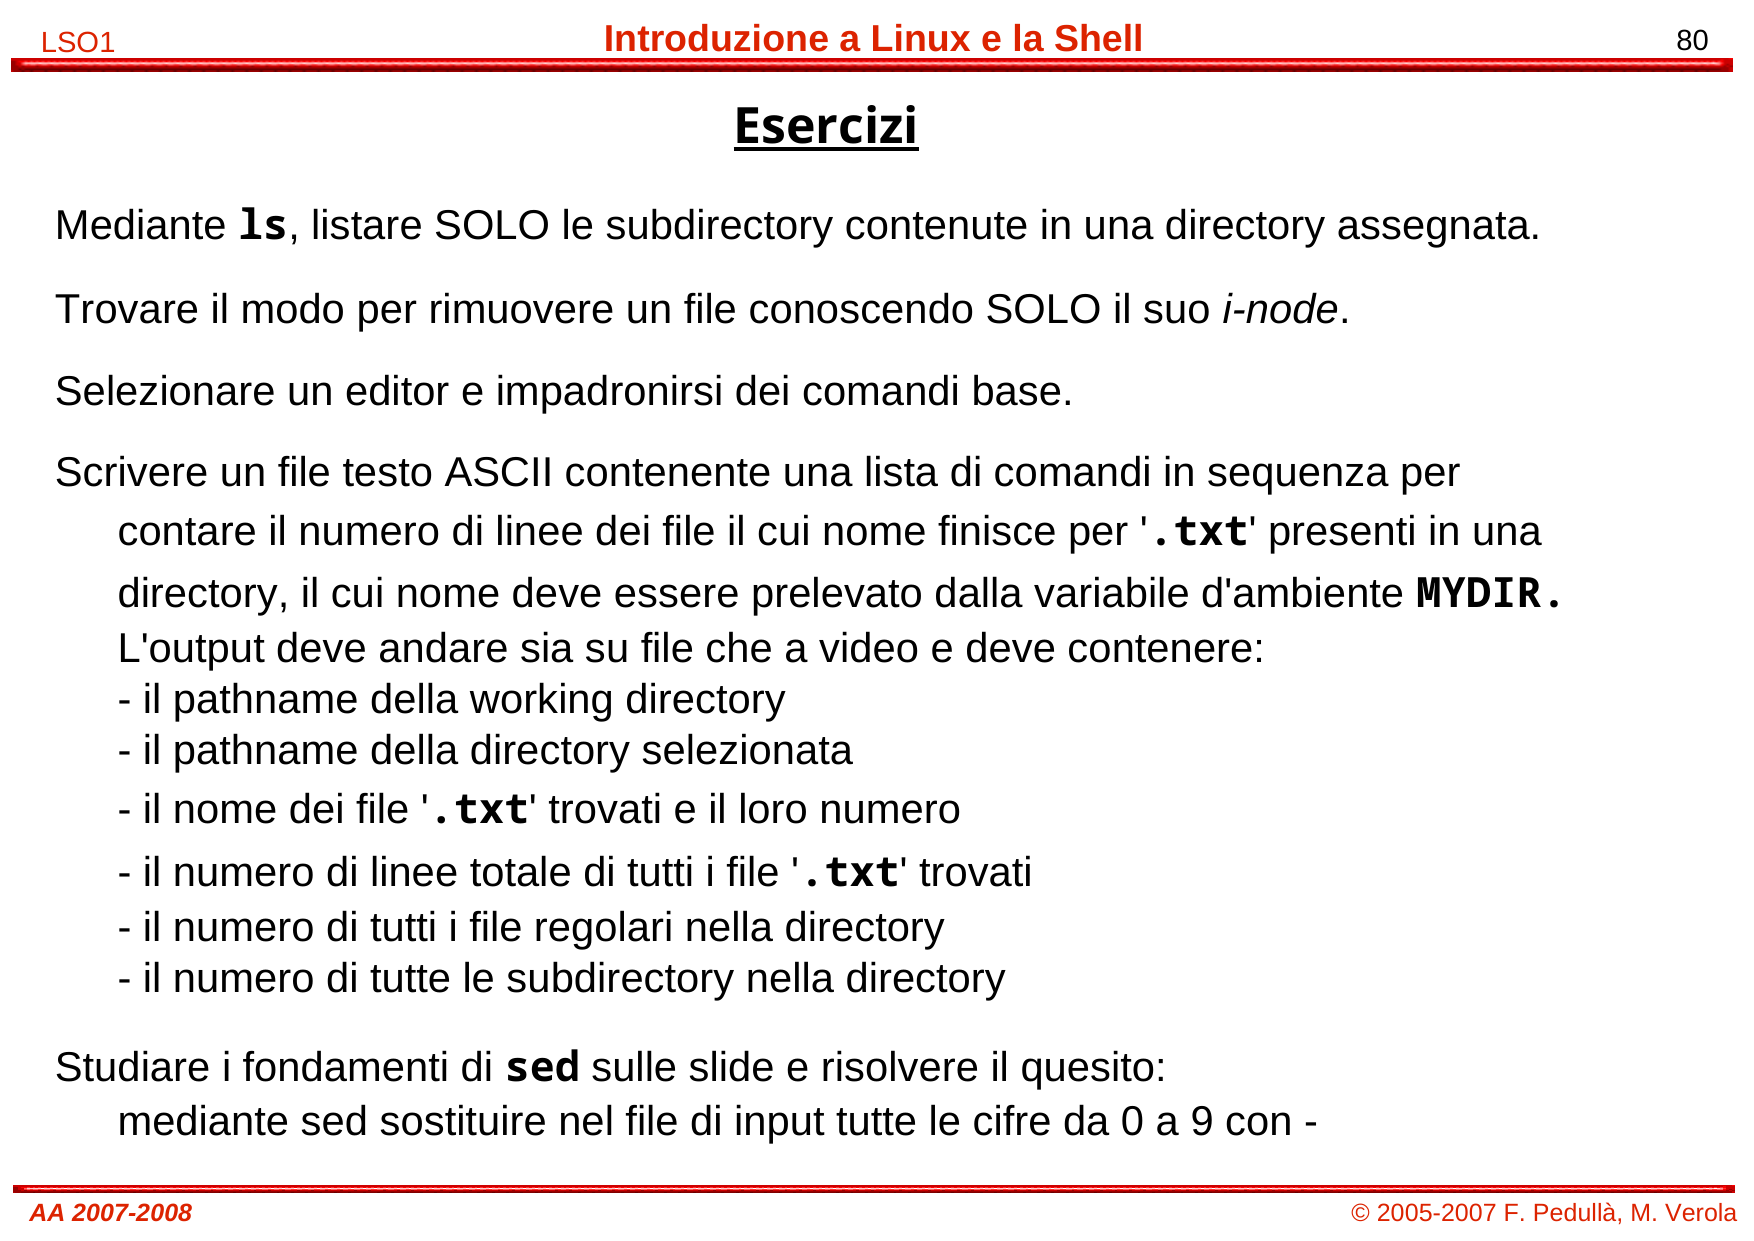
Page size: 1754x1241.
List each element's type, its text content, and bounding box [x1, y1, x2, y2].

picture [13, 1185, 1735, 1193]
picture [11, 58, 1733, 72]
list Mediante ls, listare SOLO le subdirectory contenute in una directory assegnata. Trovare il modo per rimuovere un file conoscendo SOLO il suo i-node. Selezionare un editor e impadronirsi dei comandi base. Scrivere un file testo ASCII contenente una lista di comandi in sequenza per contare il numero di linee dei file il cui nome finisce per '.txt' presenti in una directory, il cui nome deve essere prelevato dalla variabile d'ambiente MYDIR. L'output deve andare sia su file che a video e deve contenere: - il pathname della working directory - il pathname della directory selezionata - il nome dei file '.txt' trovati e il loro numero - il numero di linee totale di tutti i file '.txt' trovati - il numero di tutti i file regolari nella directory - il numero di tutte le subdirectory nella directory Studiare i fondamenti di sed sulle slide e risolvere il quesito: mediante sed sostituire nel file di input tutte le cifre da 0 a 9 con - [55, 188, 1599, 1145]
title Esercizi [665, 78, 988, 174]
